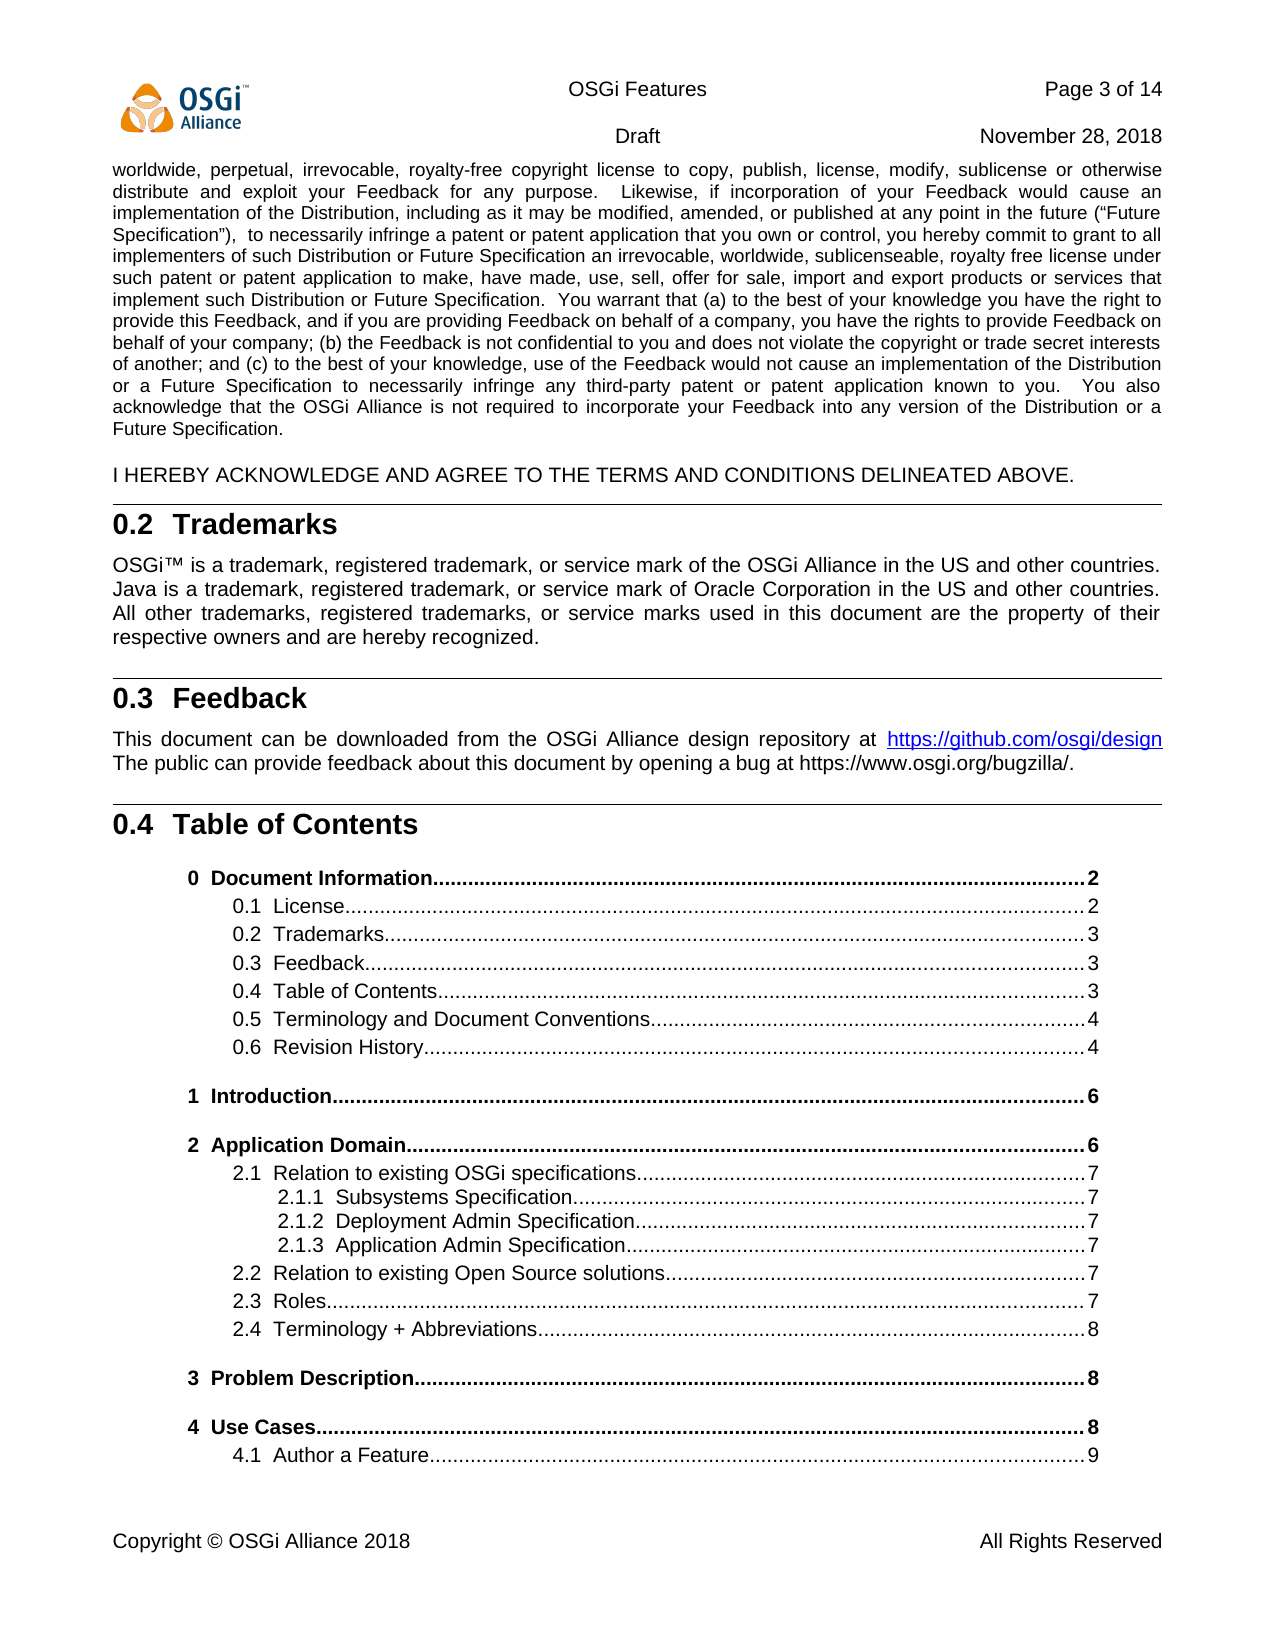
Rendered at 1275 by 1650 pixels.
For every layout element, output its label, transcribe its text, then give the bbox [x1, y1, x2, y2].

text 4.1 Author a Feature 9 [232, 1443, 1162, 1467]
text This document can be downloaded from the OSGi Alliance design repository at https://github.com/osgi/design The public can provide feedback about this document by opening a bug at https://www.osgi.org/bugzilla/. [112, 727, 1162, 775]
text 2.4 Terminology + Abbreviations 8 [232, 1317, 1162, 1341]
text 2 Application Domain 6 [187, 1133, 1162, 1157]
text 0.3 Feedback 3 [232, 950, 1162, 974]
text 1 Introduction 6 [187, 1084, 1162, 1108]
text worldwide, perpetual, irrevocable, royalty-free copyright license to copy, publish, license, modify, sublicense or otherwise distribute and exploit your Feedback for any purpose. Likewise, if incorporation of your Feedback would cause an implementation of the Distribution, including as it may be modified, amended, or published at any point in the future (“Future Specification”), to necessarily infringe a patent or patent application that you own or control, you hereby commit to grant to all implementers of such Distribution or Future Specification an irrevocable, worldwide, sublicenseable, royalty free license under such patent or patent application to make, have made, use, sell, offer for sale, import and export products or services that implement such Distribution or Future Specification. You warrant that (a) to the best of your knowledge you have the right to provide this Feedback, and if you are providing Feedback on behalf of a company, you have the rights to provide Feedback on behalf of your company; (b) the Feedback is not confidential to you and does not violate the copyright or trade secret interests of another; and (c) to the best of your knowledge, use of the Feedback would not cause an implementation of the Distribution or a Future Specification to necessarily infringe any third-party patent or patent application known to you. You also acknowledge that the OSGi Alliance is not required to incorporate your Feedback into any version of the Distribution or a Future Specification. [112, 159, 1162, 439]
text 2.1.3 Application Admin Specification 7 [277, 1233, 1162, 1257]
subtitle Trademarks [112, 505, 1162, 541]
text 2.2 Relation to existing Open Source solutions 7 [232, 1261, 1162, 1285]
text 4 Use Cases 8 [187, 1415, 1162, 1439]
text 0.1 License 2 [232, 894, 1162, 918]
text 0.6 Revision History 4 [232, 1035, 1162, 1059]
text OSGi™ is a trademark, registered trademark, or service mark of the OSGi Alliance in the US and other countries. Java is a trademark, registered trademark, or service mark of Oracle Corporation in the US and other countries. All other trademarks, registered trademarks, or service marks used in this document are the property of their respective owners and are hereby recognized. [112, 553, 1162, 649]
text 2.3 Roles 7 [232, 1289, 1162, 1313]
text 2.1 Relation to existing OSGi specifications 7 [232, 1161, 1162, 1185]
picture [113, 76, 257, 140]
text 0.4 Table of Contents 3 [232, 978, 1162, 1002]
subtitle Feedback [112, 679, 1162, 715]
text 0.5 Terminology and Document Conventions 4 [232, 1007, 1162, 1031]
text I HEREBY ACKNOWLEDGE AND AGREE TO THE TERMS AND CONDITIONS DELINEATED ABOVE. [112, 463, 1162, 487]
text 0.2 Trademarks 3 [232, 922, 1162, 946]
text 2.1.1 Subsystems Specification 7 [277, 1185, 1162, 1209]
text 2.1.2 Deployment Admin Specification 7 [277, 1209, 1162, 1233]
text 3 Problem Description 8 [187, 1366, 1162, 1390]
subtitle Table of Contents [112, 805, 1162, 841]
text 0 Document Information 2 [187, 866, 1162, 890]
